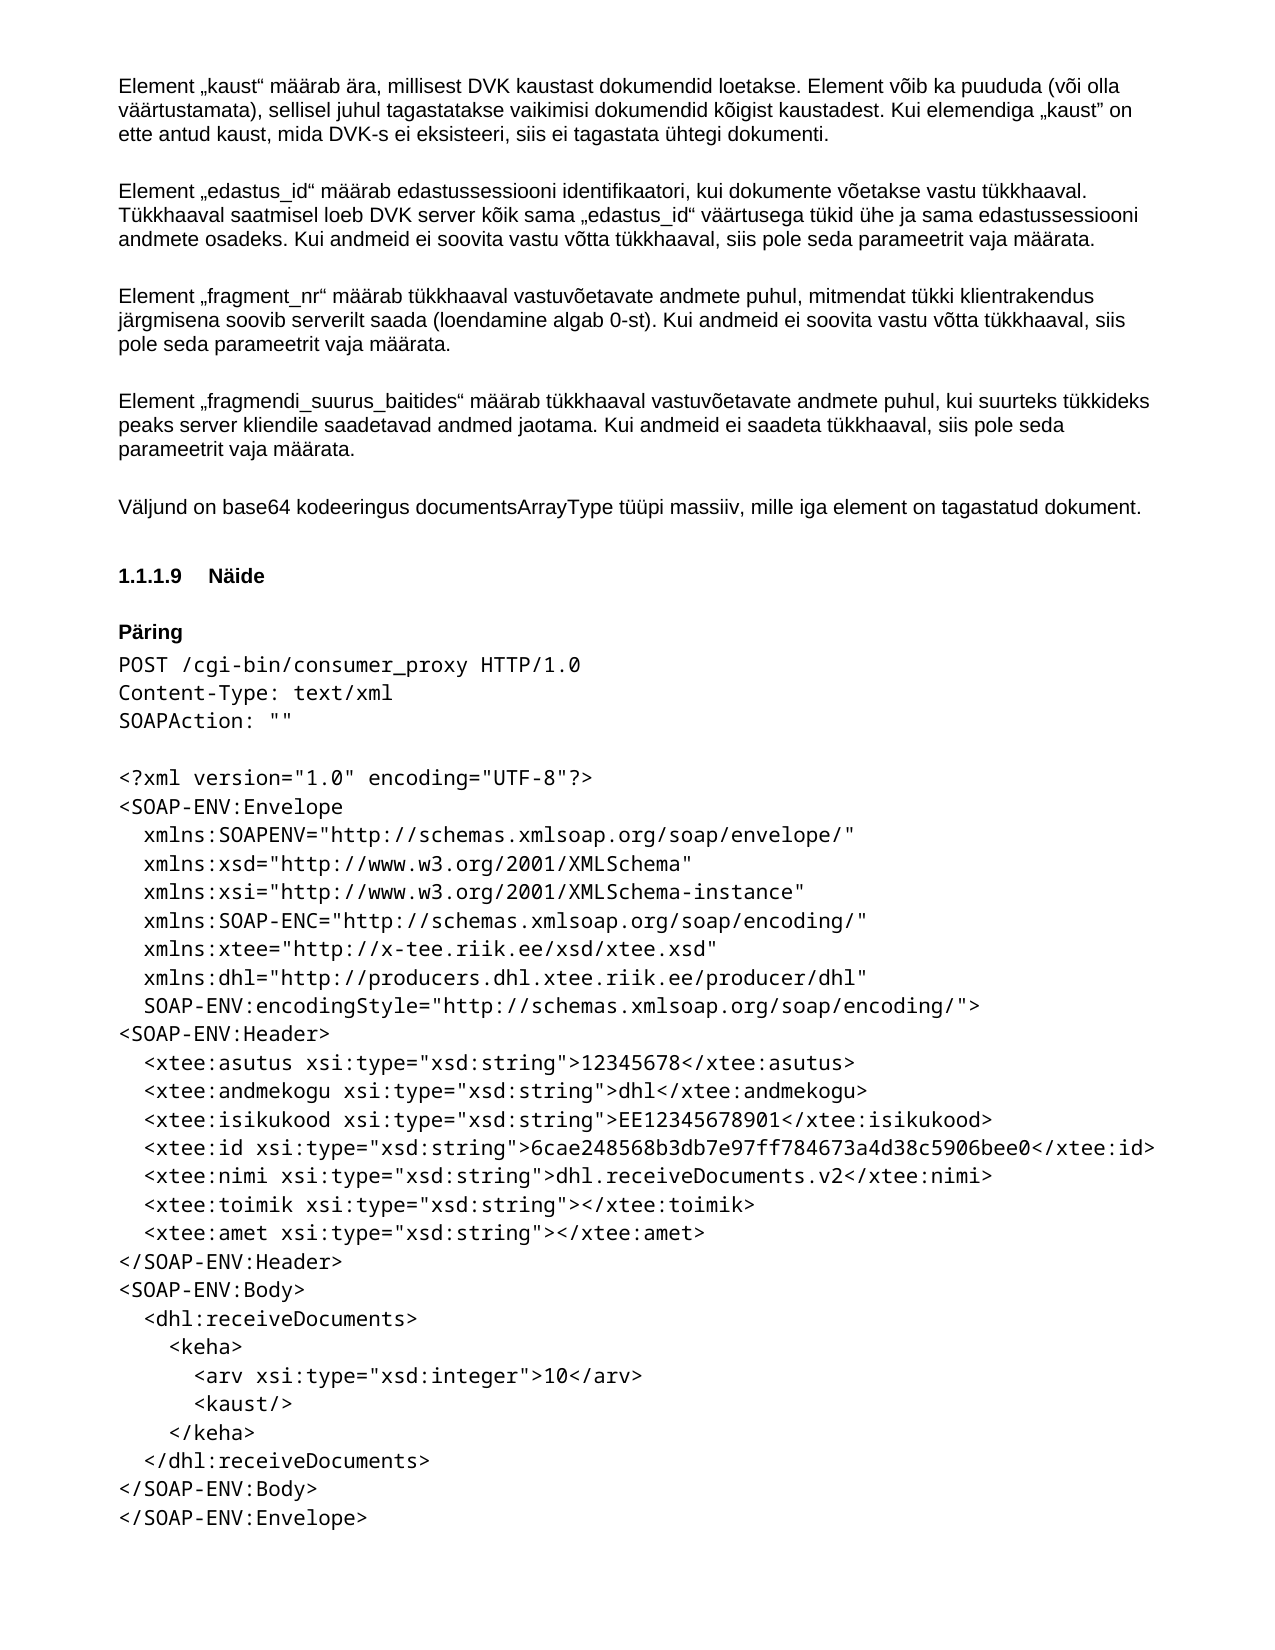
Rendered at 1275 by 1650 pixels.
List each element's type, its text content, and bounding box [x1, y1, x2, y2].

text Element „fragment_nr“ määrab tükkhaaval vastuvõetavate andmete puhul, mitmendat tükki klientrakendus järgmisena soovib serverilt saada (loendamine algab 0-st). Kui andmeid ei soovita vastu võtta tükkhaaval, siis pole seda parameetrit vaja määrata. [118, 284, 1157, 356]
text <xtee:isikukood xsi:type="xsd:string">EE12345678901</xtee:isikukood> [118, 1105, 1157, 1133]
text <xtee:amet xsi:type="xsd:string"></xtee:amet> [118, 1218, 1157, 1247]
text <dhl:receiveDocuments> [118, 1304, 1157, 1332]
text SOAPAction: "" [118, 707, 1157, 735]
text Väljund on base64 kodeeringus documentsArrayType tüüpi massiiv, mille iga element on tagastatud dokument. [118, 494, 1157, 518]
subtitle Näide [118, 564, 1157, 588]
text xmlns:SOAPENV="http://schemas.xmlsoap.org/soap/envelope/" [118, 820, 1157, 849]
text Element „edastus_id“ määrab edastussessiooni identifikaatori, kui dokumente võetakse vastu tükkhaaval. Tükkhaaval saatmisel loeb DVK server kõik sama „edastus_id“ väärtusega tükid ühe ja sama edastussessiooni andmete osadeks. Kui andmeid ei soovita vastu võtta tükkhaaval, siis pole seda parameetrit vaja määrata. [118, 179, 1157, 251]
text <SOAP-ENV:Header> [118, 1019, 1157, 1048]
text <?xml version="1.0" encoding="UTF-8"?> [118, 763, 1157, 792]
text xmlns:dhl="http://producers.dhl.xtee.riik.ee/producer/dhl" [118, 963, 1157, 991]
text <xtee:asutus xsi:type="xsd:string">12345678</xtee:asutus> [118, 1048, 1157, 1076]
text POST /cgi-bin/consumer_proxy HTTP/1.0 [118, 650, 1157, 678]
text xmlns:xtee="http://x-tee.riik.ee/xsd/xtee.xsd" [118, 934, 1157, 963]
text </dhl:receiveDocuments> [118, 1446, 1157, 1474]
text Content-Type: text/xml [118, 678, 1157, 707]
text </SOAP-ENV:Body> [118, 1474, 1157, 1503]
text xmlns:SOAP-ENC="http://schemas.xmlsoap.org/soap/encoding/" [118, 906, 1157, 934]
text <SOAP-ENV:Body> [118, 1275, 1157, 1304]
text <xtee:andmekogu xsi:type="xsd:string">dhl</xtee:andmekogu> [118, 1076, 1157, 1105]
text Element „fragmendi_suurus_baitides“ määrab tükkhaaval vastuvõetavate andmete puhul, kui suurteks tükkideks peaks server kliendile saadetavad andmed jaotama. Kui andmeid ei saadeta tükkhaaval, siis pole seda parameetrit vaja määrata. [118, 389, 1157, 461]
text <arv xsi:type="xsd:integer">10</arv> [118, 1361, 1157, 1389]
subtitle Päring [118, 619, 1157, 643]
text <xtee:toimik xsi:type="xsd:string"></xtee:toimik> [118, 1190, 1157, 1218]
text <SOAP-ENV:Envelope [118, 792, 1157, 820]
text xmlns:xsd="http://www.w3.org/2001/XMLSchema" [118, 849, 1157, 877]
text </SOAP-ENV:Header> [118, 1247, 1157, 1275]
text <kaust/> [118, 1389, 1157, 1418]
text <xtee:nimi xsi:type="xsd:string">dhl.receiveDocuments.v2</xtee:nimi> [118, 1162, 1157, 1190]
text Element „kaust“ määrab ära, millisest DVK kaustast dokumendid loetakse. Element võib ka puududa (või olla väärtustamata), sellisel juhul tagastatakse vaikimisi dokumendid kõigist kaustadest. Kui elemendiga „kaust” on ette antud kaust, mida DVK-s ei eksisteeri, siis ei tagastata ühtegi dokumenti. [118, 74, 1157, 146]
text <keha> [118, 1332, 1157, 1361]
text SOAP-ENV:encodingStyle="http://schemas.xmlsoap.org/soap/encoding/"> [118, 991, 1157, 1019]
text </SOAP-ENV:Envelope> [118, 1503, 1157, 1531]
text xmlns:xsi="http://www.w3.org/2001/XMLSchema-instance" [118, 877, 1157, 906]
text <xtee:id xsi:type="xsd:string">6cae248568b3db7e97ff784673a4d38c5906bee0</xtee:id> [118, 1133, 1157, 1162]
text </keha> [118, 1418, 1157, 1446]
